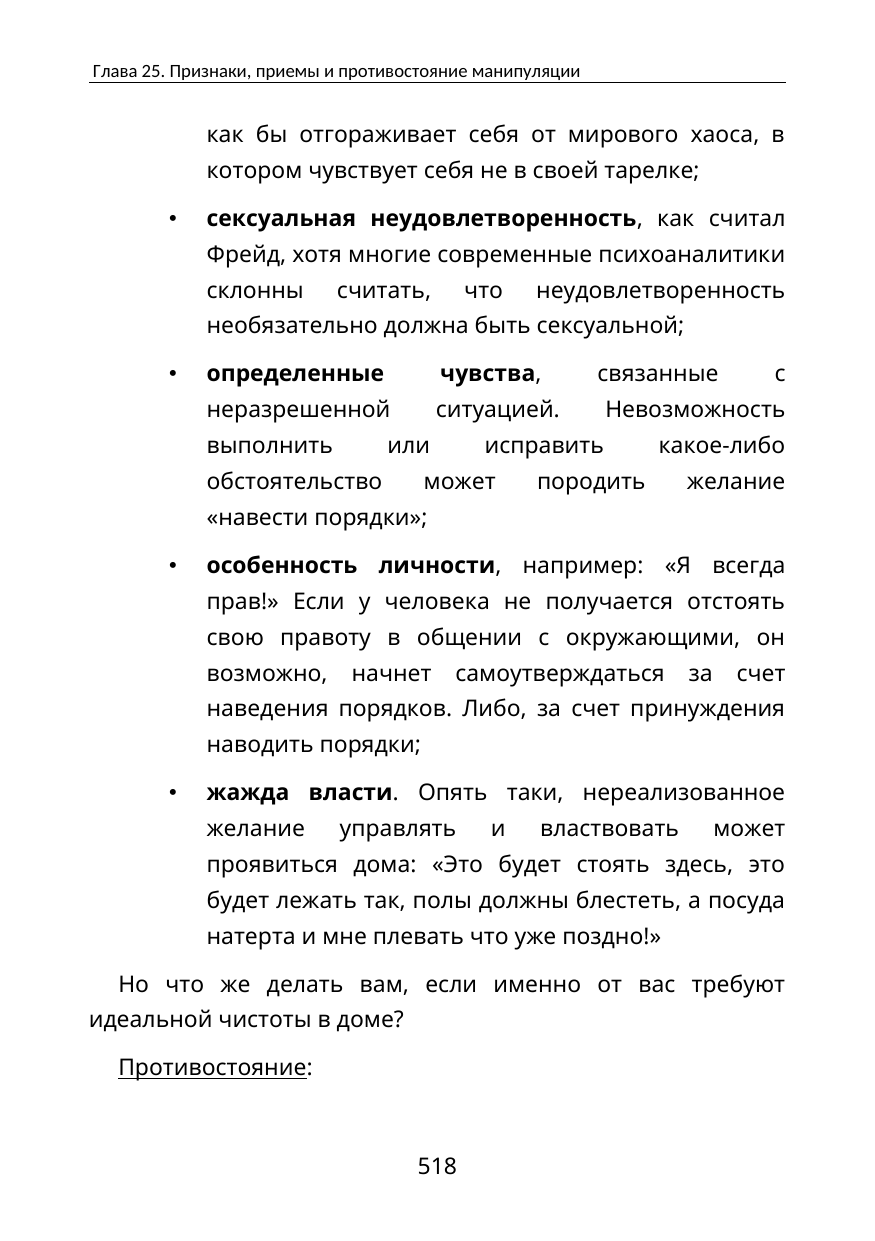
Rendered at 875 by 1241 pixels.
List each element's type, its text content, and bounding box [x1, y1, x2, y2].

list определенные чувства, связанные с неразрешенной ситуацией. Невозможность выполнить или исправить какое-либо обстоятельство может породить желание «навести порядки»; [169, 357, 786, 532]
text Противостояние: [88, 1051, 786, 1082]
list как бы отгораживает себя от мирового хаоса, в котором чувствует себя не в своей тарелке; [169, 118, 786, 185]
list сексуальная неудовлетворенность, как считал Фрейд, хотя многие современные психоаналитики склонны считать, что неудовлетворенность необязательно должна быть сексуальной; [169, 202, 786, 341]
list жажда власти. Опять таки, нереализованное желание управлять и властвовать может проявиться дома: «Это будет стоять здесь, это будет лежать так, полы должны блестеть, а посуда натерта и мне плевать что уже поздно!» [169, 776, 786, 951]
text Но что же делать вам, если именно от вас требуют идеальной чистоты в доме? [88, 967, 786, 1035]
list особенность личности, например: «Я всегда прав!» Если у человека не получается отстоять свою правоту в общении с окружающими, он возможно, начнет самоутверждаться за счет наведения порядков. Либо, за счет принуждения наводить порядки; [169, 549, 786, 759]
